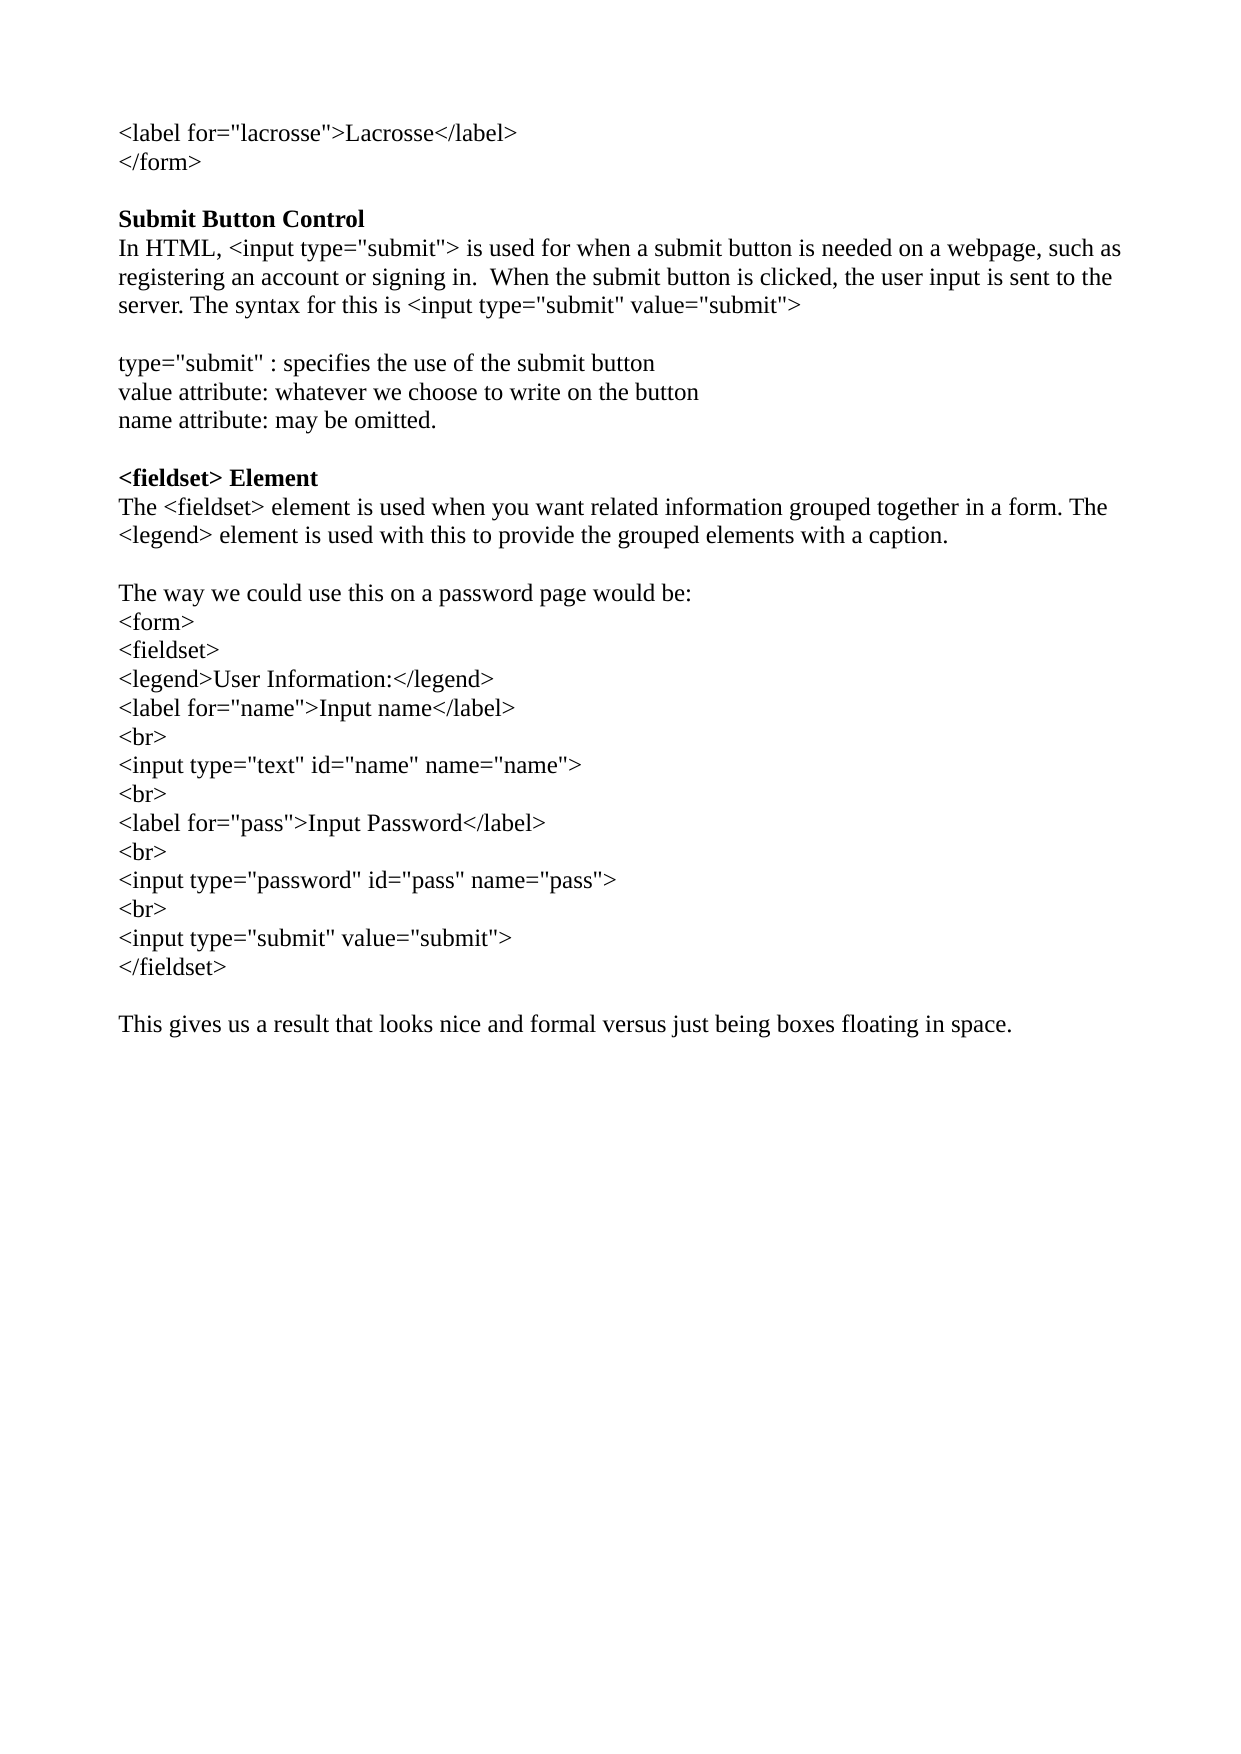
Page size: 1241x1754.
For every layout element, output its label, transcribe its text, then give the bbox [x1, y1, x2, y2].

text <label for="name">Input name</label> [118, 693, 1122, 722]
text Submit Button Control [118, 204, 1122, 233]
text <br> [118, 837, 1122, 866]
text The <fieldset> element is used when you want related information grouped together in a form. The <legend> element is used with this to provide the grouped elements with a caption. [118, 492, 1122, 549]
text <input type="password" id="pass" name="pass"> [118, 866, 1122, 894]
text <input type="submit" value="submit"> [118, 923, 1122, 952]
text value attribute: whatever we choose to write on the button [118, 377, 1122, 406]
text </fieldset> [118, 952, 1122, 981]
text <label for="lacrosse">Lacrosse</label> [118, 118, 1122, 147]
text <label for="pass">Input Password</label> [118, 808, 1122, 837]
text <fieldset> [118, 636, 1122, 664]
text name attribute: may be omitted. [118, 406, 1122, 434]
text <br> [118, 894, 1122, 923]
text <input type="text" id="name" name="name"> [118, 751, 1122, 779]
text <legend>User Information:</legend> [118, 664, 1122, 693]
text This gives us a result that looks nice and formal versus just being boxes floating in space. [118, 1009, 1122, 1038]
text <br> [118, 779, 1122, 808]
text </form> [118, 147, 1122, 176]
text <form> [118, 607, 1122, 636]
text The way we could use this on a password page would be: [118, 578, 1122, 607]
text <br> [118, 722, 1122, 751]
text type="submit" : specifies the use of the submit button [118, 348, 1122, 377]
text <fieldset> Element [118, 463, 1122, 492]
text In HTML, <input type="submit"> is used for when a submit button is needed on a webpage, such as registering an account or signing in. When the submit button is clicked, the user input is sent to the server. The syntax for this is <input type="submit" value="submit"> [118, 233, 1122, 319]
